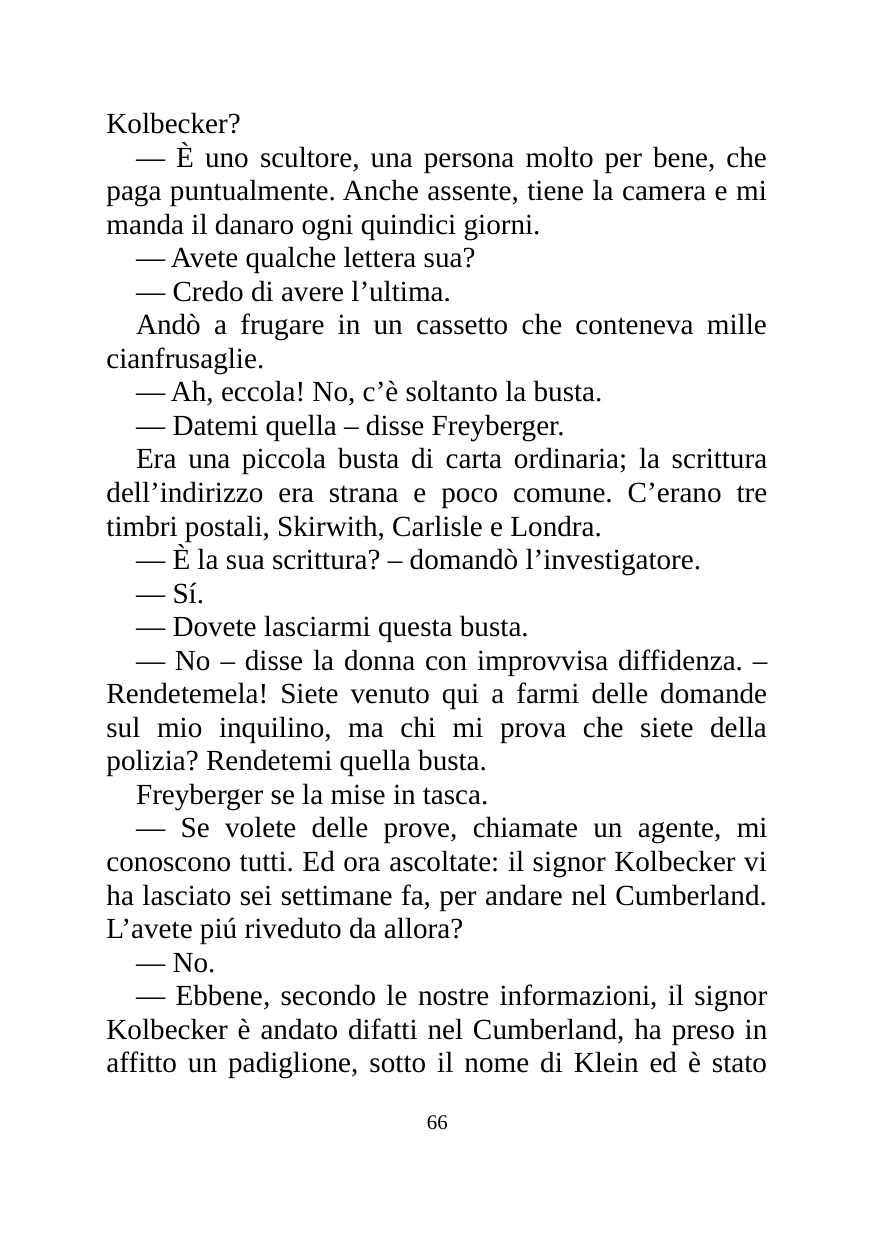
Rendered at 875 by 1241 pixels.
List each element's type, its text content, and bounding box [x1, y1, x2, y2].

text — Ebbene, secondo le nostre informazioni, il signor Kolbecker è andato difatti nel Cumberland, ha preso in affitto un padiglione, sotto il nome di Klein ed è stato [106, 978, 768, 1079]
text Andò a frugare in un cassetto che conteneva mille cianfrusaglie. [106, 307, 768, 374]
text — Dovete lasciarmi questa busta. [106, 609, 768, 643]
text Era una piccola busta di carta ordinaria; la scrittura dell’indirizzo era strana e poco comune. C’erano tre timbri postali, Skirwith, Carlisle e Londra. [106, 442, 768, 542]
text Freyberger se la mise in tasca. [106, 777, 768, 811]
text — È uno scultore, una persona molto per bene, che paga puntualmente. Anche assente, tiene la camera e mi manda il danaro ogni quindici giorni. [106, 140, 768, 240]
text Kolbecker? [106, 106, 768, 140]
text — Sí. [106, 576, 768, 609]
text — Credo di avere l’ultima. [106, 274, 768, 307]
text — Datemi quella – disse Freyberger. [106, 408, 768, 442]
text — No. [106, 945, 768, 978]
text — Ah, eccola! No, c’è soltanto la busta. [106, 374, 768, 408]
text — È la sua scrittura? – domandò l’investigatore. [106, 542, 768, 576]
text — No – disse la donna con improvvisa diffidenza. – Rendetemela! Siete venuto qui a farmi delle domande sul mio inquilino, ma chi mi prova che siete della polizia? Rendetemi quella busta. [106, 643, 768, 777]
text — Se volete delle prove, chiamate un agente, mi conoscono tutti. Ed ora ascoltate: il signor Kolbecker vi ha lasciato sei settimane fa, per andare nel Cumberland. L’avete piú riveduto da allora? [106, 811, 768, 945]
text — Avete qualche lettera sua? [106, 240, 768, 274]
